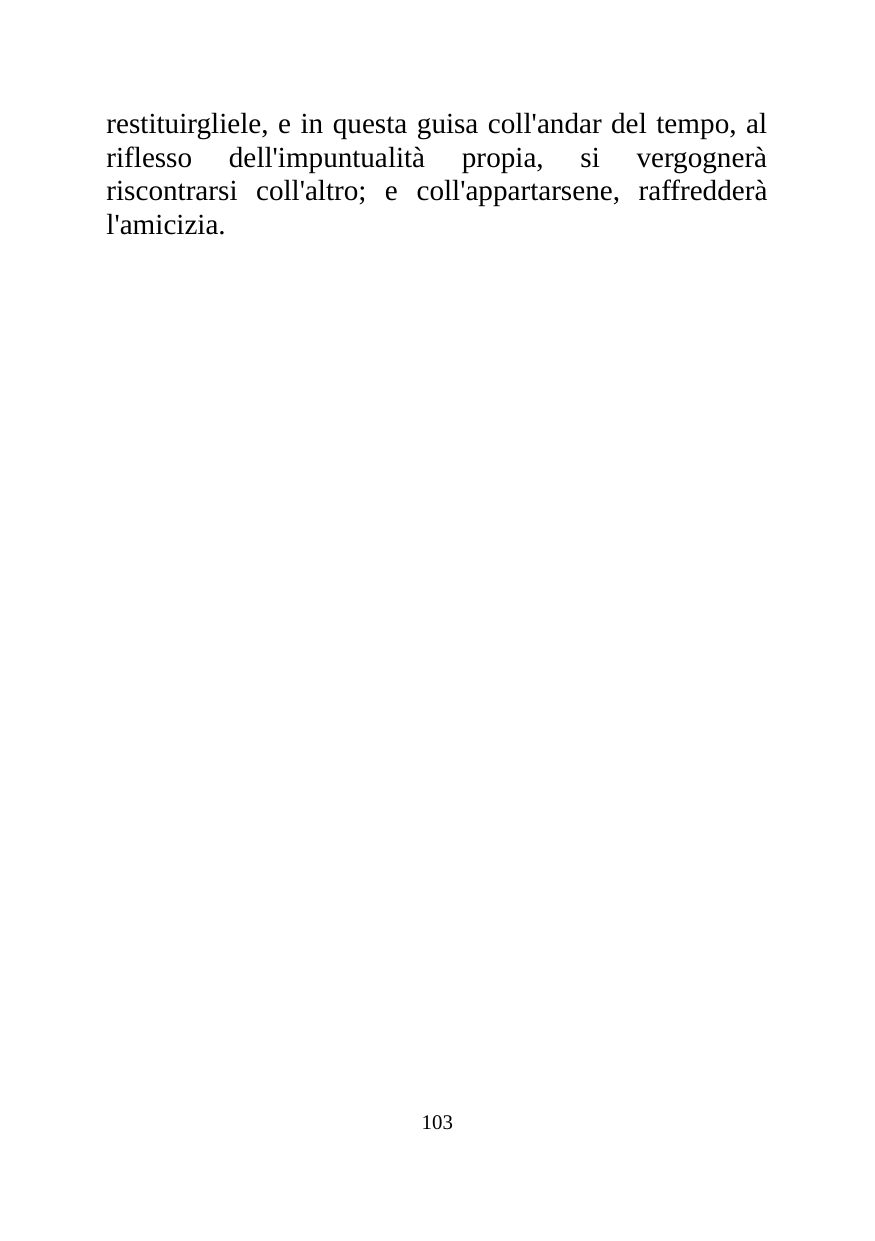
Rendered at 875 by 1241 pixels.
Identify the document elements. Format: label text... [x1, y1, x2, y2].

text restituirgliele, e in questa guisa coll'andar del tempo, al riflesso dell'impuntualità propia, si vergognerà riscontrarsi coll'altro; e coll'appartarsene, raffredderà l'amicizia. [106, 106, 768, 240]
